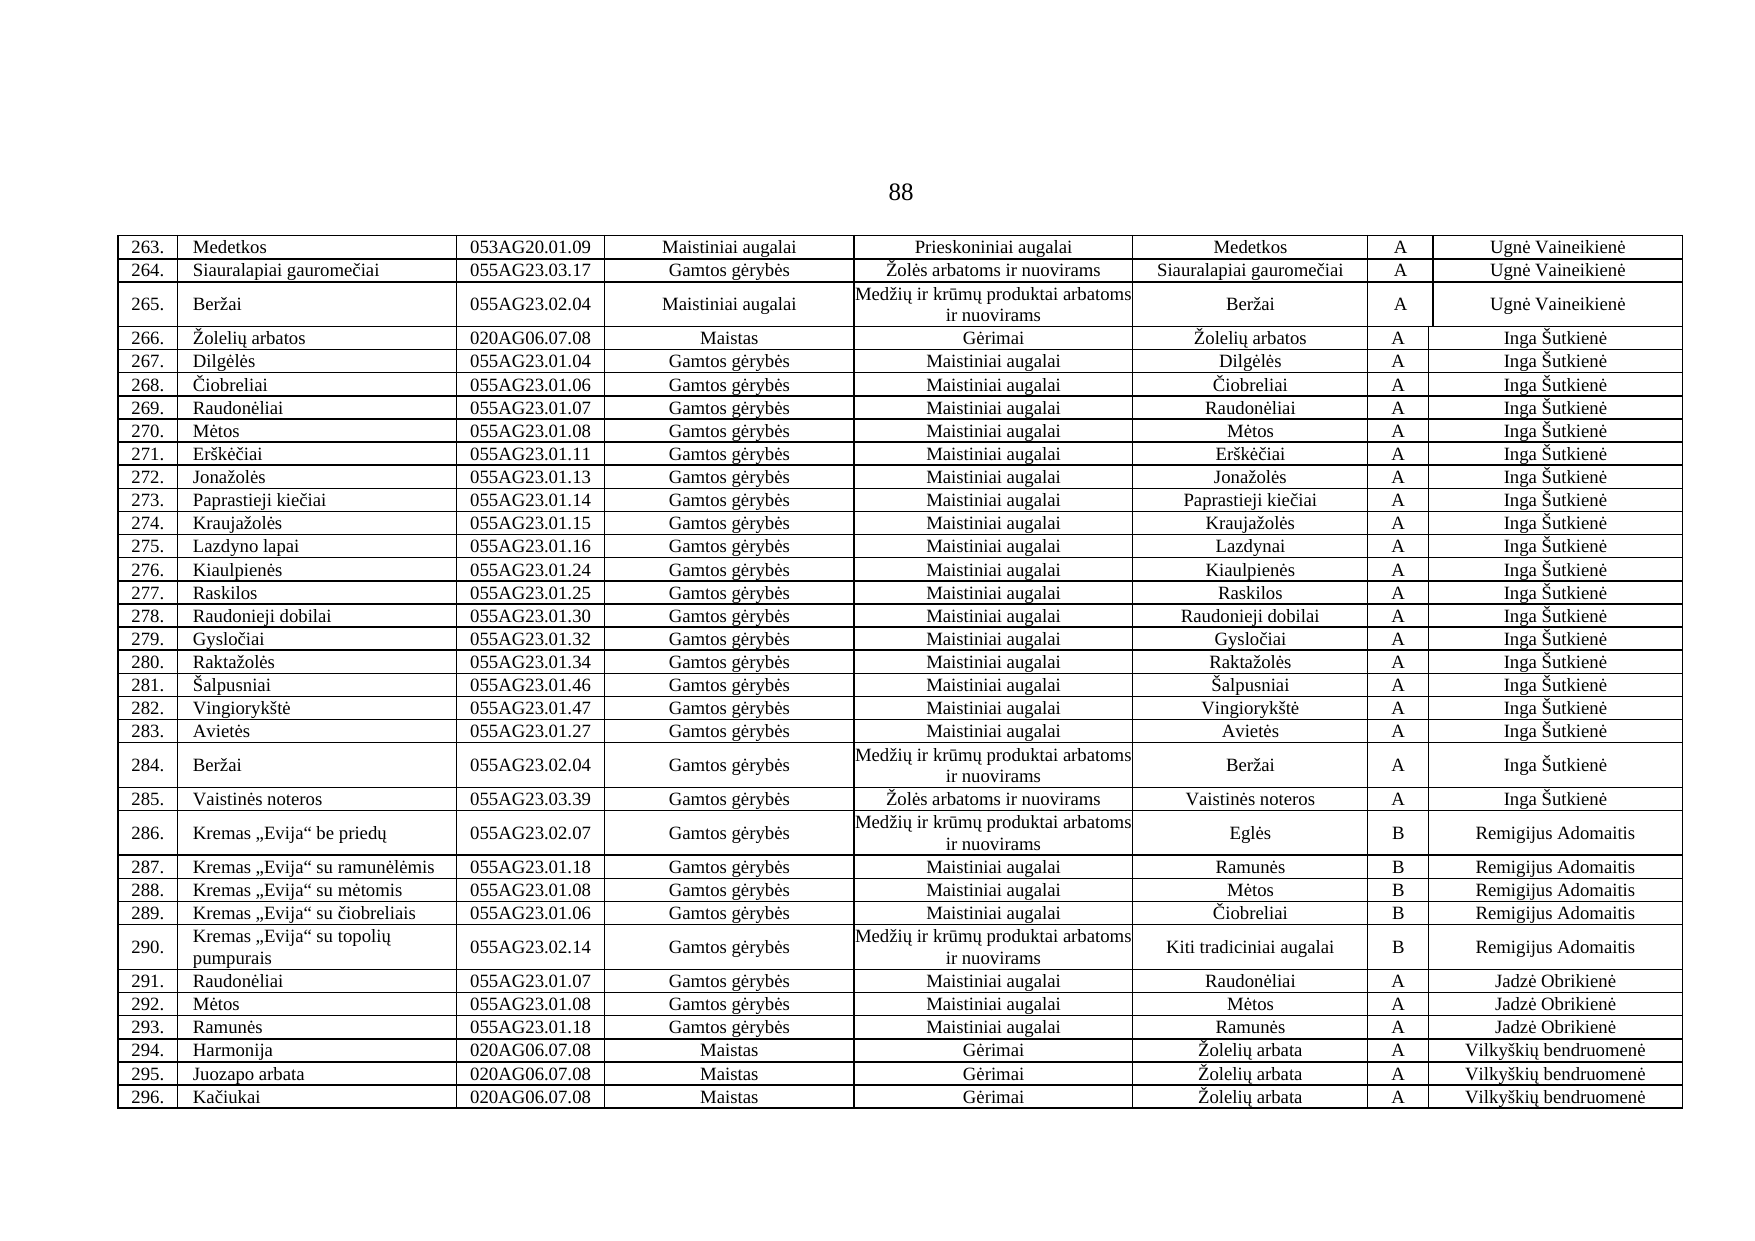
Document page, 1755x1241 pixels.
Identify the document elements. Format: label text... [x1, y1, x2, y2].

table_cell 055AG23.02.07 [457, 811, 604, 854]
table_cell 293. [119, 1016, 177, 1038]
table_cell Maistas [605, 327, 853, 349]
table_cell 282. [119, 697, 177, 719]
table_cell Šalpusniai [178, 674, 456, 696]
table_cell Medžių ir krūmų produktai arbatoms ir nuovirams [855, 925, 1132, 968]
table_cell Raudonėliai [1133, 397, 1367, 418]
table_cell A [1368, 1086, 1428, 1107]
table_cell Siauralapiai gauromečiai [178, 260, 456, 281]
table_cell Gamtos gėrybės [605, 993, 853, 1015]
table_cell Mėtos [1133, 879, 1367, 901]
table_cell Beržai [178, 743, 456, 787]
table_cell Erškėčiai [1133, 443, 1367, 464]
table_cell Maistiniai augalai [855, 674, 1132, 696]
table_cell Gamtos gėrybės [605, 582, 853, 603]
table_cell Gėrimai [855, 1086, 1132, 1107]
table_cell Medžių ir krūmų produktai arbatoms ir nuovirams [855, 283, 1132, 326]
table_cell Inga Šutkienė [1429, 628, 1682, 649]
table_cell A [1368, 373, 1428, 395]
table_cell 055AG23.01.13 [457, 466, 604, 487]
table_cell 292. [119, 993, 177, 1015]
table_cell 289. [119, 902, 177, 924]
table_cell 055AG23.01.06 [457, 373, 604, 395]
table_cell Jadzė Obrikienė [1429, 970, 1682, 992]
table_cell 055AG23.01.46 [457, 674, 604, 696]
table_cell Maistiniai augalai [855, 879, 1132, 901]
table_cell Raudonieji dobilai [1133, 605, 1367, 626]
table_cell 020AG06.07.08 [457, 1063, 604, 1084]
table_cell Gamtos gėrybės [605, 489, 853, 511]
table_cell Gamtos gėrybės [605, 466, 853, 487]
table_cell Vingiorykštė [1133, 697, 1367, 719]
table_cell 055AG23.01.08 [457, 420, 604, 441]
table_cell Gamtos gėrybės [605, 697, 853, 719]
table_cell Gamtos gėrybės [605, 651, 853, 672]
table_cell 055AG23.01.08 [457, 993, 604, 1015]
table_cell 055AG23.01.18 [457, 856, 604, 877]
table_cell A [1368, 558, 1428, 580]
table_cell Čiobreliai [1133, 373, 1367, 395]
table_cell Gysločiai [1133, 628, 1367, 649]
table_cell Mėtos [178, 993, 456, 1015]
table_cell Žolelių arbata [1133, 1086, 1367, 1107]
table_cell Maistiniai augalai [855, 582, 1132, 603]
table_cell Dilgėlės [178, 350, 456, 372]
table_cell Medžių ir krūmų produktai arbatoms ir nuovirams [855, 811, 1132, 854]
table_cell Ramunės [178, 1016, 456, 1038]
table_cell 055AG23.01.18 [457, 1016, 604, 1038]
table_cell Gėrimai [855, 1040, 1132, 1061]
table_cell Medetkos [178, 236, 456, 258]
table_cell 020AG06.07.08 [457, 1086, 604, 1107]
table_cell A [1368, 420, 1428, 441]
table_cell Žolelių arbata [1133, 1063, 1367, 1084]
table_cell Maistiniai augalai [855, 535, 1132, 557]
table_cell Gamtos gėrybės [605, 788, 853, 810]
table_cell 265. [119, 283, 177, 326]
table_cell Gėrimai [855, 327, 1132, 349]
table_cell Remigijus Adomaitis [1429, 879, 1682, 901]
table_cell Gamtos gėrybės [605, 512, 853, 534]
table_cell Inga Šutkienė [1429, 535, 1682, 557]
table_cell Siauralapiai gauromečiai [1133, 260, 1367, 281]
table_cell A [1368, 489, 1428, 511]
table_cell Dilgėlės [1133, 350, 1367, 372]
table_cell 055AG23.03.17 [457, 260, 604, 281]
table_cell Remigijus Adomaitis [1429, 925, 1682, 968]
table_cell 055AG23.01.11 [457, 443, 604, 464]
table_cell Gamtos gėrybės [605, 260, 853, 281]
table_cell Šalpusniai [1133, 674, 1367, 696]
table_cell B [1368, 879, 1428, 901]
table_cell Lazdyno lapai [178, 535, 456, 557]
table_cell Kačiukai [178, 1086, 456, 1107]
table_cell Maistiniai augalai [855, 628, 1132, 649]
table_cell Gamtos gėrybės [605, 902, 853, 924]
table_cell Remigijus Adomaitis [1429, 811, 1682, 854]
table_cell A [1368, 605, 1428, 626]
table_cell Gamtos gėrybės [605, 605, 853, 626]
table_cell Gamtos gėrybės [605, 443, 853, 464]
table_cell Inga Šutkienė [1429, 489, 1682, 511]
table_cell Raskilos [178, 582, 456, 603]
table_cell 275. [119, 535, 177, 557]
table_cell Lazdynai [1133, 535, 1367, 557]
table_cell 270. [119, 420, 177, 441]
table_cell 055AG23.01.15 [457, 512, 604, 534]
table_cell 290. [119, 925, 177, 968]
table_cell Kiaulpienės [178, 558, 456, 580]
table_cell Avietės [178, 720, 456, 742]
table_cell Gamtos gėrybės [605, 350, 853, 372]
table_cell Inga Šutkienė [1429, 350, 1682, 372]
table_cell Raudonėliai [1133, 970, 1367, 992]
table_cell A [1368, 327, 1428, 349]
table_cell Kraujažolės [1133, 512, 1367, 534]
table_cell Avietės [1133, 720, 1367, 742]
table_cell 280. [119, 651, 177, 672]
table_cell Inga Šutkienė [1429, 605, 1682, 626]
table_cell 264. [119, 260, 177, 281]
table_cell Jonažolės [1133, 466, 1367, 487]
table_cell A [1368, 397, 1428, 418]
table_cell 055AG23.02.14 [457, 925, 604, 968]
table_cell 020AG06.07.08 [457, 1040, 604, 1061]
table_cell A [1368, 260, 1432, 281]
table_cell Inga Šutkienė [1429, 720, 1682, 742]
table_cell Žolelių arbata [1133, 1040, 1367, 1061]
table_cell 291. [119, 970, 177, 992]
table_cell A [1368, 236, 1432, 258]
table_cell Inga Šutkienė [1429, 512, 1682, 534]
table_cell 055AG23.01.04 [457, 350, 604, 372]
table_cell Maistiniai augalai [855, 558, 1132, 580]
table_cell 287. [119, 856, 177, 877]
table_cell Remigijus Adomaitis [1429, 856, 1682, 877]
table_cell 055AG23.01.07 [457, 397, 604, 418]
table_cell 288. [119, 879, 177, 901]
table_cell Remigijus Adomaitis [1429, 902, 1682, 924]
table_cell Žolės arbatoms ir nuovirams [855, 260, 1132, 281]
table_cell Maistiniai augalai [855, 970, 1132, 992]
table_cell Maistiniai augalai [855, 697, 1132, 719]
table_cell Vaistinės noteros [1133, 788, 1367, 810]
table_cell Kremas „Evija“ su topolių pumpurais [178, 925, 456, 968]
table_cell 277. [119, 582, 177, 603]
table_cell A [1368, 674, 1428, 696]
table_cell Raudonėliai [178, 970, 456, 992]
table_cell Ugnė Vaineikienė [1434, 236, 1682, 258]
table_cell 055AG23.01.27 [457, 720, 604, 742]
table_cell A [1368, 993, 1428, 1015]
table_cell Maistiniai augalai [855, 720, 1132, 742]
table_cell Beržai [178, 283, 456, 326]
table_cell Inga Šutkienė [1429, 466, 1682, 487]
table_cell Maistas [605, 1063, 853, 1084]
table_cell Inga Šutkienė [1429, 788, 1682, 810]
table_cell Vingiorykštė [178, 697, 456, 719]
table_cell Gamtos gėrybės [605, 397, 853, 418]
table_cell Kremas „Evija“ su mėtomis [178, 879, 456, 901]
table_cell Inga Šutkienė [1429, 674, 1682, 696]
table_cell Žolelių arbatos [178, 327, 456, 349]
table_cell 278. [119, 605, 177, 626]
table_cell Medetkos [1133, 236, 1367, 258]
table_cell 294. [119, 1040, 177, 1061]
table_cell 269. [119, 397, 177, 418]
table_cell Maistiniai augalai [855, 350, 1132, 372]
table_cell B [1368, 925, 1428, 968]
table_cell A [1368, 535, 1428, 557]
table_cell A [1368, 283, 1432, 326]
table_cell Gamtos gėrybės [605, 743, 853, 787]
table_cell 055AG23.01.32 [457, 628, 604, 649]
table_cell Maistiniai augalai [855, 902, 1132, 924]
table_cell Paprastieji kiečiai [178, 489, 456, 511]
table_cell 055AG23.01.07 [457, 970, 604, 992]
table_cell Inga Šutkienė [1429, 373, 1682, 395]
table_cell Maistas [605, 1086, 853, 1107]
table_cell Gamtos gėrybės [605, 558, 853, 580]
table_cell Maistiniai augalai [605, 283, 853, 326]
table_cell Žolės arbatoms ir nuovirams [855, 788, 1132, 810]
table_cell Raktažolės [1133, 651, 1367, 672]
table_cell A [1368, 582, 1428, 603]
table_cell 055AG23.01.08 [457, 879, 604, 901]
table_cell Čiobreliai [178, 373, 456, 395]
table_cell Maistas [605, 1040, 853, 1061]
table_cell A [1368, 720, 1428, 742]
table_cell Maistiniai augalai [855, 443, 1132, 464]
table_cell Maistiniai augalai [855, 512, 1132, 534]
table_cell 263. [119, 236, 177, 258]
table_cell Ramunės [1133, 1016, 1367, 1038]
table_cell Vilkyškių bendruomenė [1429, 1086, 1682, 1107]
table_cell 055AG23.01.14 [457, 489, 604, 511]
table_cell Inga Šutkienė [1429, 327, 1682, 349]
table_cell 271. [119, 443, 177, 464]
table_cell Gamtos gėrybės [605, 970, 853, 992]
table_cell Žolelių arbatos [1133, 327, 1367, 349]
table_cell A [1368, 628, 1428, 649]
table_cell Kremas „Evija“ be priedų [178, 811, 456, 854]
table_cell 281. [119, 674, 177, 696]
table_cell Čiobreliai [1133, 902, 1367, 924]
table_cell 055AG23.01.24 [457, 558, 604, 580]
table_cell Kiaulpienės [1133, 558, 1367, 580]
table_cell 286. [119, 811, 177, 854]
table_cell A [1368, 1040, 1428, 1061]
table_cell 279. [119, 628, 177, 649]
table_cell Erškėčiai [178, 443, 456, 464]
table_cell Jadzė Obrikienė [1429, 1016, 1682, 1038]
table_cell Maistiniai augalai [605, 236, 853, 258]
table_cell Gamtos gėrybės [605, 535, 853, 557]
table_cell 285. [119, 788, 177, 810]
table_cell 055AG23.01.47 [457, 697, 604, 719]
table_cell 296. [119, 1086, 177, 1107]
table_cell A [1368, 788, 1428, 810]
table_cell Ugnė Vaineikienė [1434, 283, 1682, 326]
table_cell A [1368, 350, 1428, 372]
table_cell 273. [119, 489, 177, 511]
table_cell 055AG23.01.16 [457, 535, 604, 557]
table_cell Inga Šutkienė [1429, 697, 1682, 719]
table_cell B [1368, 856, 1428, 877]
table_cell Gamtos gėrybės [605, 1016, 853, 1038]
table_cell Ugnė Vaineikienė [1434, 260, 1682, 281]
table_cell Maistiniai augalai [855, 397, 1132, 418]
table_cell 055AG23.02.04 [457, 743, 604, 787]
table_cell 276. [119, 558, 177, 580]
table_cell A [1368, 1016, 1428, 1038]
table_cell Raudonieji dobilai [178, 605, 456, 626]
table_cell Inga Šutkienė [1429, 651, 1682, 672]
table_cell Gamtos gėrybės [605, 879, 853, 901]
table_cell Eglės [1133, 811, 1367, 854]
table_cell Raskilos [1133, 582, 1367, 603]
table_cell Raudonėliai [178, 397, 456, 418]
table_cell Gysločiai [178, 628, 456, 649]
table_cell Medžių ir krūmų produktai arbatoms ir nuovirams [855, 743, 1132, 787]
table_cell Inga Šutkienė [1429, 420, 1682, 441]
table_cell 267. [119, 350, 177, 372]
table_cell 055AG23.01.25 [457, 582, 604, 603]
table_cell 055AG23.01.30 [457, 605, 604, 626]
table_cell A [1368, 1063, 1428, 1084]
table_cell 055AG23.03.39 [457, 788, 604, 810]
table_cell Beržai [1133, 743, 1367, 787]
table_cell 295. [119, 1063, 177, 1084]
table_cell 272. [119, 466, 177, 487]
table_cell Maistiniai augalai [855, 373, 1132, 395]
table_cell Inga Šutkienė [1429, 397, 1682, 418]
table_cell 055AG23.01.34 [457, 651, 604, 672]
table_cell 274. [119, 512, 177, 534]
table_cell A [1368, 512, 1428, 534]
table_cell Maistiniai augalai [855, 993, 1132, 1015]
table_cell Maistiniai augalai [855, 605, 1132, 626]
table_cell 268. [119, 373, 177, 395]
table_cell Maistiniai augalai [855, 489, 1132, 511]
table_cell Raktažolės [178, 651, 456, 672]
table_cell Inga Šutkienė [1429, 582, 1682, 603]
table_cell A [1368, 466, 1428, 487]
table_cell 055AG23.02.04 [457, 283, 604, 326]
table_cell Prieskoniniai augalai [855, 236, 1132, 258]
table_cell Inga Šutkienė [1429, 558, 1682, 580]
table_cell Harmonija [178, 1040, 456, 1061]
table_cell Gamtos gėrybės [605, 420, 853, 441]
table_cell Ramunės [1133, 856, 1367, 877]
table_cell B [1368, 811, 1428, 854]
table_cell Maistiniai augalai [855, 420, 1132, 441]
table_cell 020AG06.07.08 [457, 327, 604, 349]
table_cell Vaistinės noteros [178, 788, 456, 810]
table_cell Gamtos gėrybės [605, 720, 853, 742]
table_cell 053AG20.01.09 [457, 236, 604, 258]
table_cell 266. [119, 327, 177, 349]
table_cell Kiti tradiciniai augalai [1133, 925, 1367, 968]
table_cell Beržai [1133, 283, 1367, 326]
table_cell Juozapo arbata [178, 1063, 456, 1084]
table_cell Kremas „Evija“ su čiobreliais [178, 902, 456, 924]
table_cell Paprastieji kiečiai [1133, 489, 1367, 511]
table_cell Gamtos gėrybės [605, 674, 853, 696]
table_cell Kraujažolės [178, 512, 456, 534]
table_cell A [1368, 651, 1428, 672]
table_cell Jadzė Obrikienė [1429, 993, 1682, 1015]
table_cell A [1368, 443, 1428, 464]
table_cell Maistiniai augalai [855, 1016, 1132, 1038]
table_cell Mėtos [1133, 420, 1367, 441]
table_cell Mėtos [178, 420, 456, 441]
table_cell Gamtos gėrybės [605, 925, 853, 968]
table_cell B [1368, 902, 1428, 924]
table_cell Jonažolės [178, 466, 456, 487]
table_cell Inga Šutkienė [1429, 743, 1682, 787]
table_cell Maistiniai augalai [855, 856, 1132, 877]
table_cell Maistiniai augalai [855, 651, 1132, 672]
table_cell A [1368, 970, 1428, 992]
table_cell Vilkyškių bendruomenė [1429, 1063, 1682, 1084]
table_cell A [1368, 743, 1428, 787]
table_cell Gamtos gėrybės [605, 628, 853, 649]
table_cell Maistiniai augalai [855, 466, 1132, 487]
table_cell Gėrimai [855, 1063, 1132, 1084]
table_cell Inga Šutkienė [1429, 443, 1682, 464]
table_cell Gamtos gėrybės [605, 811, 853, 854]
table_cell 055AG23.01.06 [457, 902, 604, 924]
table_cell Gamtos gėrybės [605, 856, 853, 877]
table_cell Mėtos [1133, 993, 1367, 1015]
table_cell Kremas „Evija“ su ramunėlėmis [178, 856, 456, 877]
table_cell A [1368, 697, 1428, 719]
table_cell 284. [119, 743, 177, 787]
table_cell Vilkyškių bendruomenė [1429, 1040, 1682, 1061]
table_cell 283. [119, 720, 177, 742]
table_cell Gamtos gėrybės [605, 373, 853, 395]
